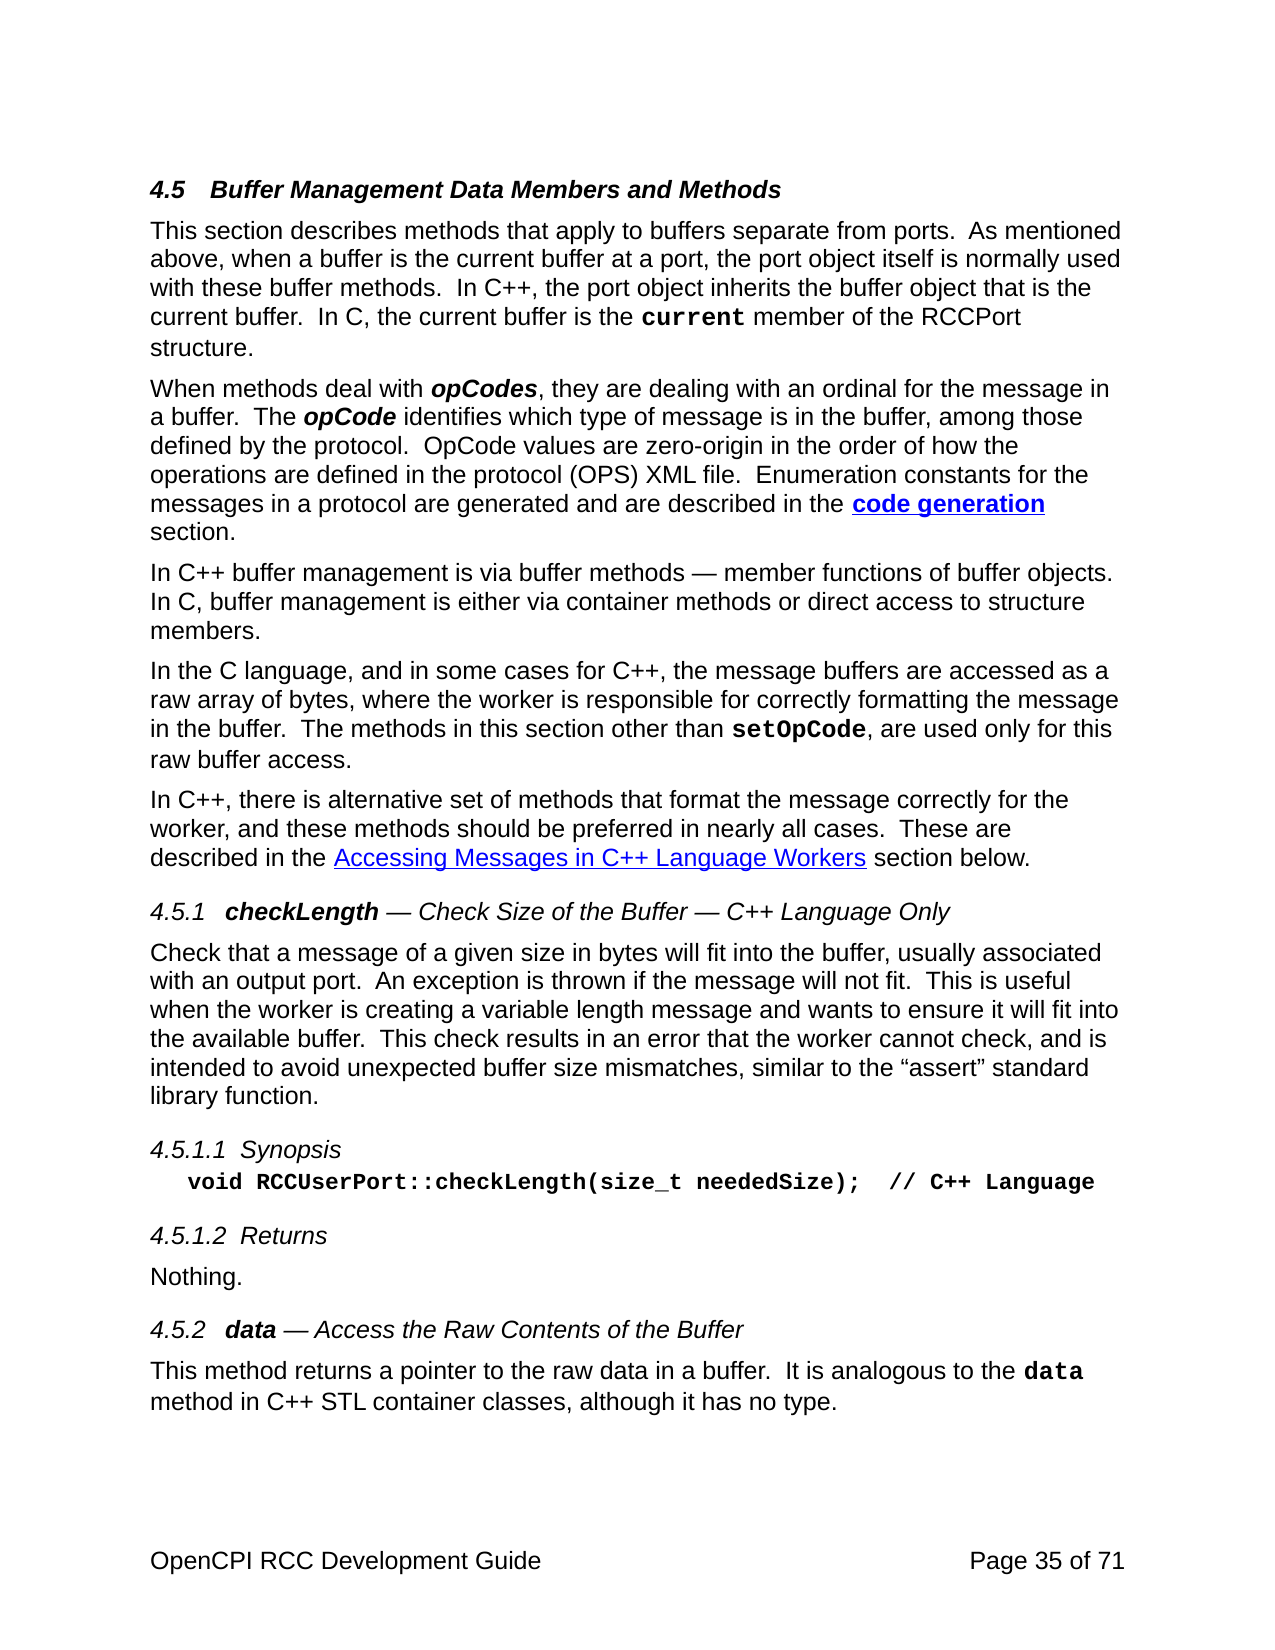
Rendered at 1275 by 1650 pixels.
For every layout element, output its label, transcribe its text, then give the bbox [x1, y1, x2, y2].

text When methods deal with opCodes, they are dealing with an ordinal for the message in a buffer. The opCode identifies which type of message is in the buffer, among those defined by the protocol. OpCode values are zero-origin in the order of how the operations are defined in the protocol (OPS) XML file. Enumeration constants for the messages in a protocol are generated and are described in the code generation section. [150, 374, 1125, 546]
subtitle Synopsis [150, 1135, 1125, 1164]
text Check that a message of a given size in bytes will fit into the buffer, usually associated with an output port. An exception is thrown if the message will not fit. This is useful when the worker is creating a variable length message and wants to ensure it will fit into the available buffer. This check results in an error that the worker cannot check, and is intended to avoid unexpected buffer size mismatches, similar to the “assert” standard library function. [150, 937, 1125, 1110]
text In C++ buffer management is via buffer methods — member functions of buffer objects. In C, buffer management is either via container methods or direct access to structure members. [150, 558, 1125, 644]
text void RCCUserPort::checkLength(size_t neededSize); // C++ Language [187, 1170, 1125, 1196]
text In C++, there is alternative set of methods that format the message correctly for the worker, and these methods should be preferred in nearly all cases. These are described in the Accessing Messages in C++ Language Workers section below. [150, 786, 1125, 872]
text This section describes methods that apply to buffers separate from ports. As mentioned above, when a buffer is the current buffer at a port, the port object itself is normally used with these buffer methods. In C++, the port object inherits the buffer object that is the current buffer. In C, the current buffer is the current member of the RCCPort structure. [150, 216, 1125, 362]
subtitle Buffer Management Data Members and Methods [150, 175, 1125, 204]
text This method returns a pointer to the raw data in a buffer. It is analogous to the data method in C++ STL container classes, although it has no type. [150, 1356, 1125, 1416]
text In the C language, and in some cases for C++, the message buffers are accessed as a raw array of bytes, where the worker is responsible for correctly formatting the message in the buffer. The methods in this section other than setOpCode, are used only for this raw buffer access. [150, 656, 1125, 773]
subtitle Returns [150, 1221, 1125, 1250]
subtitle checkLength — Check Size of the Buffer — C++ Language Only [150, 897, 1125, 926]
text Nothing. [150, 1262, 1125, 1290]
subtitle data — Access the Raw Contents of the Buffer [150, 1315, 1125, 1344]
